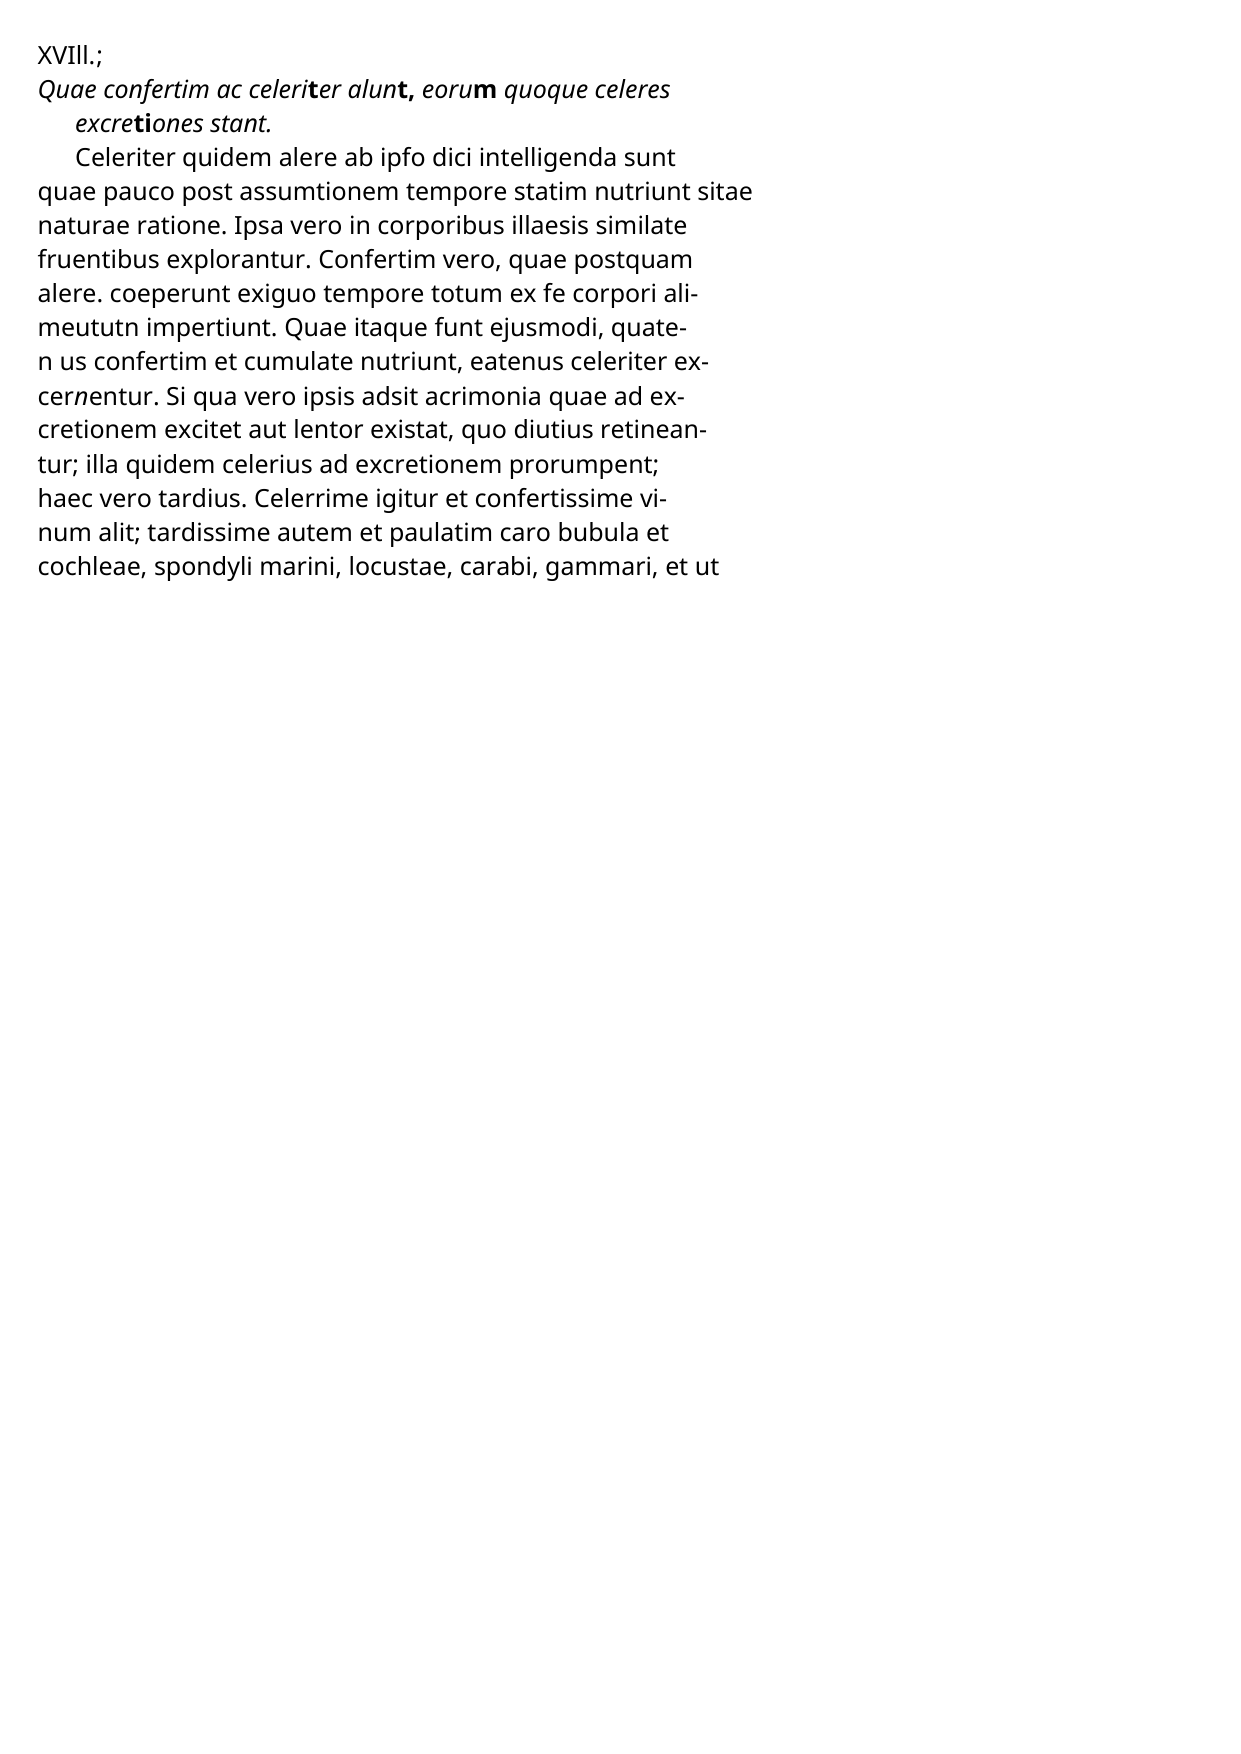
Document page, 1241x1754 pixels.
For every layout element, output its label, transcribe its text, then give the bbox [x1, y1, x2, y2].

text Quae confertim ac celeriter alunt, eorum quoque celeres excretiones stant. [37, 72, 1203, 140]
text XVIll. ; [37, 37, 1203, 72]
text Celeriter quidem alere ab ipfo dici intelligenda sunt quae pauco post assumtionem tempore statim nutriunt sitae naturae ratione. Ipsa vero in corporibus illaesis similate fruentibus explorantur. Confertim vero, quae postquam alere. coeperunt exiguo tempore totum ex fe corpori ali- meututn impertiunt. Quae itaque funt ejusmodi, quate- n us confertim et cumulate nutriunt, eatenus celeriter ex- cernentur. Si qua vero ipsis adsit acrimonia quae ad ex- cretionem excitet aut lentor existat, quo diutius retinean- tur; illa quidem celerius ad excretionem prorumpent; haec vero tardius. Celerrime igitur et confertissime vi- num alit; tardissime autem et paulatim caro bubula et cochleae, spondyli marini, locustae, carabi, gammari, et ut [37, 140, 1203, 582]
